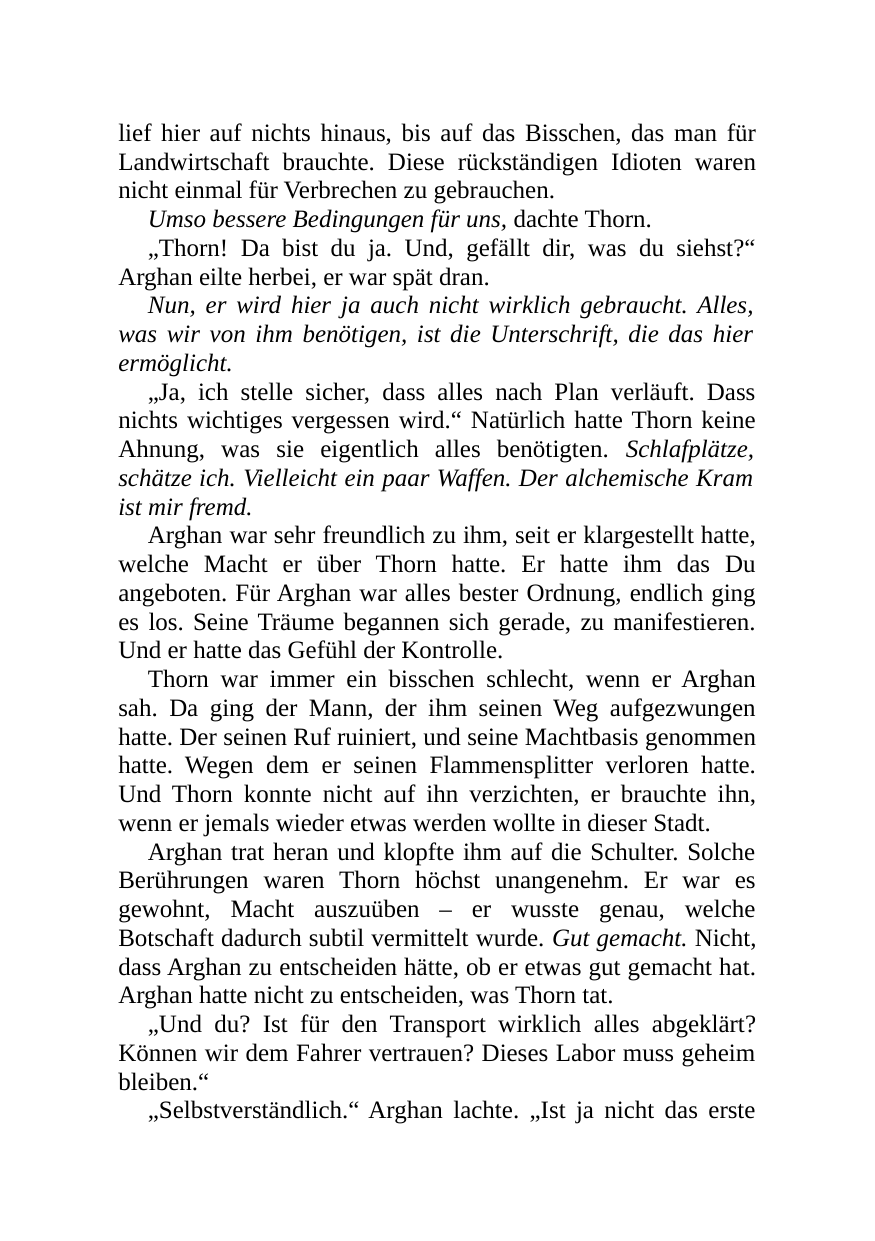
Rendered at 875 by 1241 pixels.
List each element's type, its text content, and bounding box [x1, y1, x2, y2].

text „Ja, ich stelle sicher, dass alles nach Plan verläuft. Dass nichts wichtiges vergessen wird.“ Natürlich hatte Thorn keine Ahnung, was sie eigentlich alles benötigten. Schlafplätze, schätze ich. Vielleicht ein paar Waffen. Der alchemische Kram ist mir fremd. [118, 377, 756, 521]
text „Selbstverständlich.“ Arghan lachte. „Ist ja nicht das erste [118, 1096, 756, 1124]
text Arghan trat heran und klopfte ihm auf die Schulter. Solche Berührungen waren Thorn höchst unangenehm. Er war es gewohnt, Macht auszuüben – er wusste genau, welche Botschaft dadurch subtil vermittelt wurde. Gut gemacht. Nicht, dass Arghan zu entscheiden hätte, ob er etwas gut gemacht hat. Arghan hatte nicht zu entscheiden, was Thorn tat. [118, 837, 756, 1009]
text lief hier auf nichts hinaus, bis auf das Bisschen, das man für Landwirtschaft brauchte. Diese rückständigen Idioten waren nicht einmal für Verbrechen zu gebrauchen. [118, 118, 756, 204]
text Thorn war immer ein bisschen schlecht, wenn er Arghan sah. Da ging der Mann, der ihm seinen Weg aufgezwungen hatte. Der seinen Ruf ruiniert, und seine Machtbasis genommen hatte. Wegen dem er seinen Flammensplitter verloren hatte. Und Thorn konnte nicht auf ihn verzichten, er brauchte ihn, wenn er jemals wieder etwas werden wollte in dieser Stadt. [118, 664, 756, 837]
text Nun, er wird hier ja auch nicht wirklich gebraucht. Alles, was wir von ihm benötigen, ist die Unterschrift, die das hier ermöglicht. [118, 291, 756, 377]
text Umso bessere Bedingungen für uns, dachte Thorn. [118, 204, 756, 233]
text Arghan war sehr freundlich zu ihm, seit er klargestellt hatte, welche Macht er über Thorn hatte. Er hatte ihm das Du angeboten. Für Arghan war alles bester Ordnung, endlich ging es los. Seine Träume begannen sich gerade, zu manifestieren. Und er hatte das Gefühl der Kontrolle. [118, 521, 756, 664]
text „Und du? Ist für den Transport wirklich alles abgeklärt? Können wir dem Fahrer vertrauen? Dieses Labor muss geheim bleiben.“ [118, 1009, 756, 1096]
text „Thorn! Da bist du ja. Und, gefällt dir, was du siehst?“ Arghan eilte herbei, er war spät dran. [118, 233, 756, 291]
